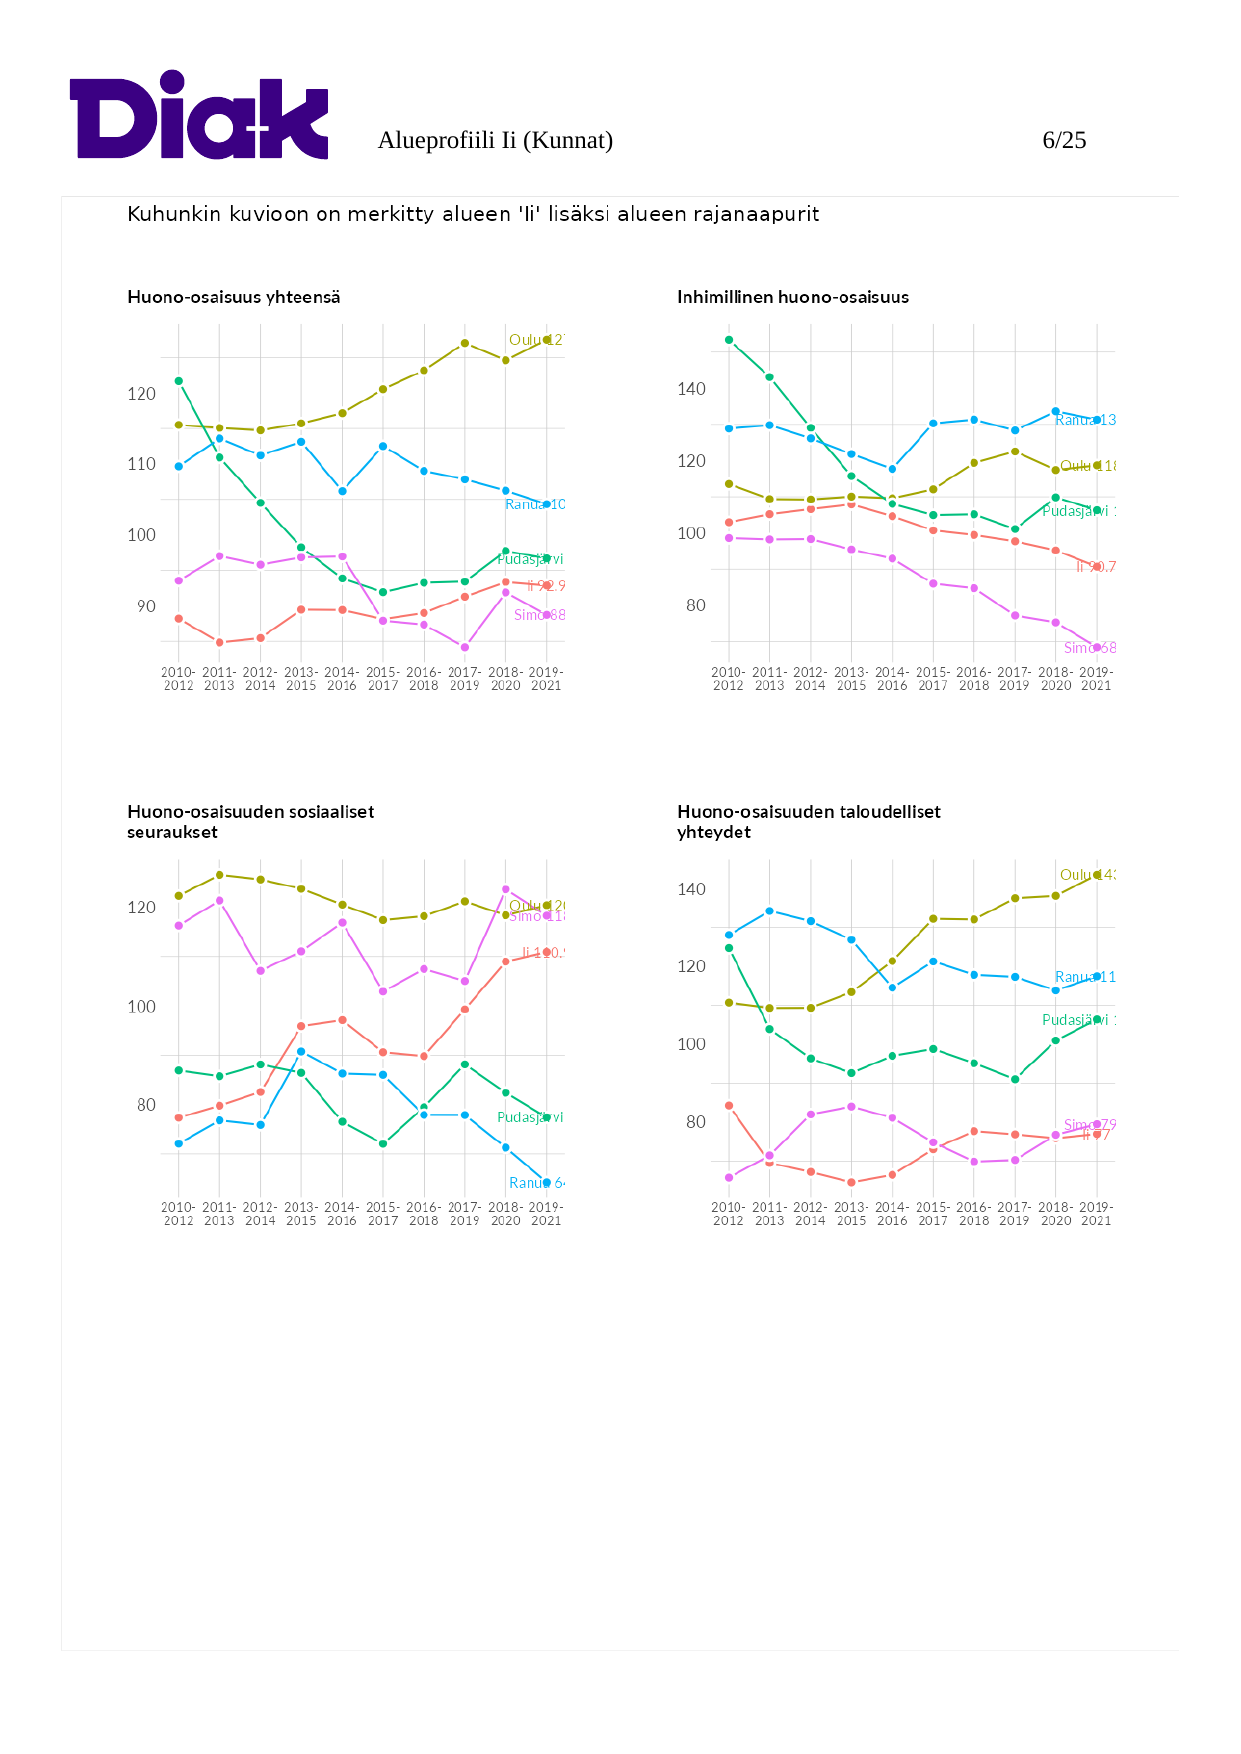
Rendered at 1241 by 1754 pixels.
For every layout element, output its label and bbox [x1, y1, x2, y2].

picture [61, 196, 1179, 1651]
